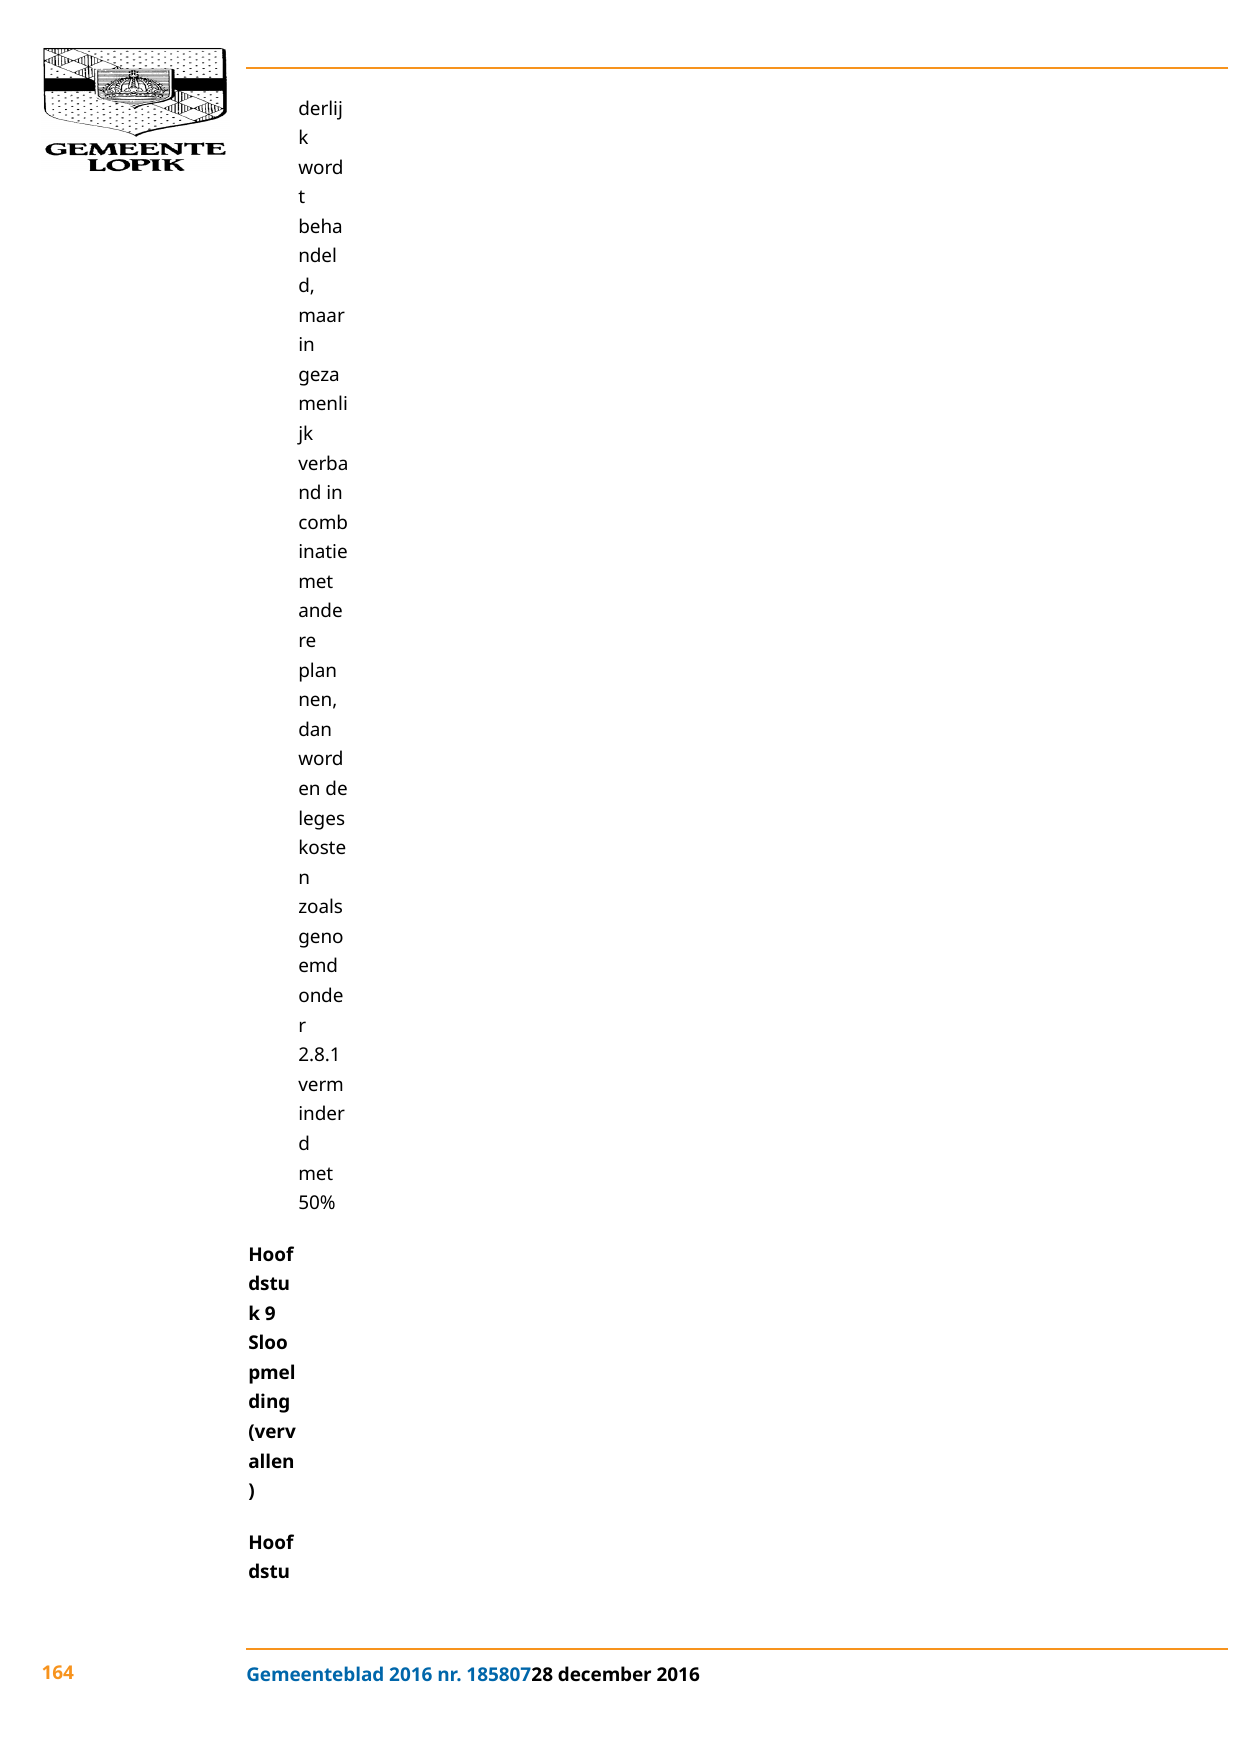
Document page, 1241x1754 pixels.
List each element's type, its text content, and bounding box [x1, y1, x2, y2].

picture [41, 47, 231, 172]
table_cell [248, 95, 298, 1215]
table_cell Hoofdstu [248, 1529, 298, 1584]
table_cell [248, 1503, 298, 1529]
table_cell [248, 1215, 298, 1241]
table_cell [348, 1503, 398, 1529]
table_cell [348, 95, 398, 1215]
table_cell [298, 1241, 348, 1503]
table_cell [298, 1215, 348, 1241]
table_cell derlijk wordt behandeld, maar in gezamenlijk verband in combinatie met andere plannen, dan worden de legeskosten zoals genoemd onder 2.8.1 verminderd met 50% [298, 95, 348, 1215]
table_cell [348, 1215, 398, 1241]
table_cell [298, 1529, 348, 1584]
table_cell Hoofdstuk 9 Sloopmelding (vervallen) [248, 1241, 298, 1503]
table_cell [298, 1503, 348, 1529]
